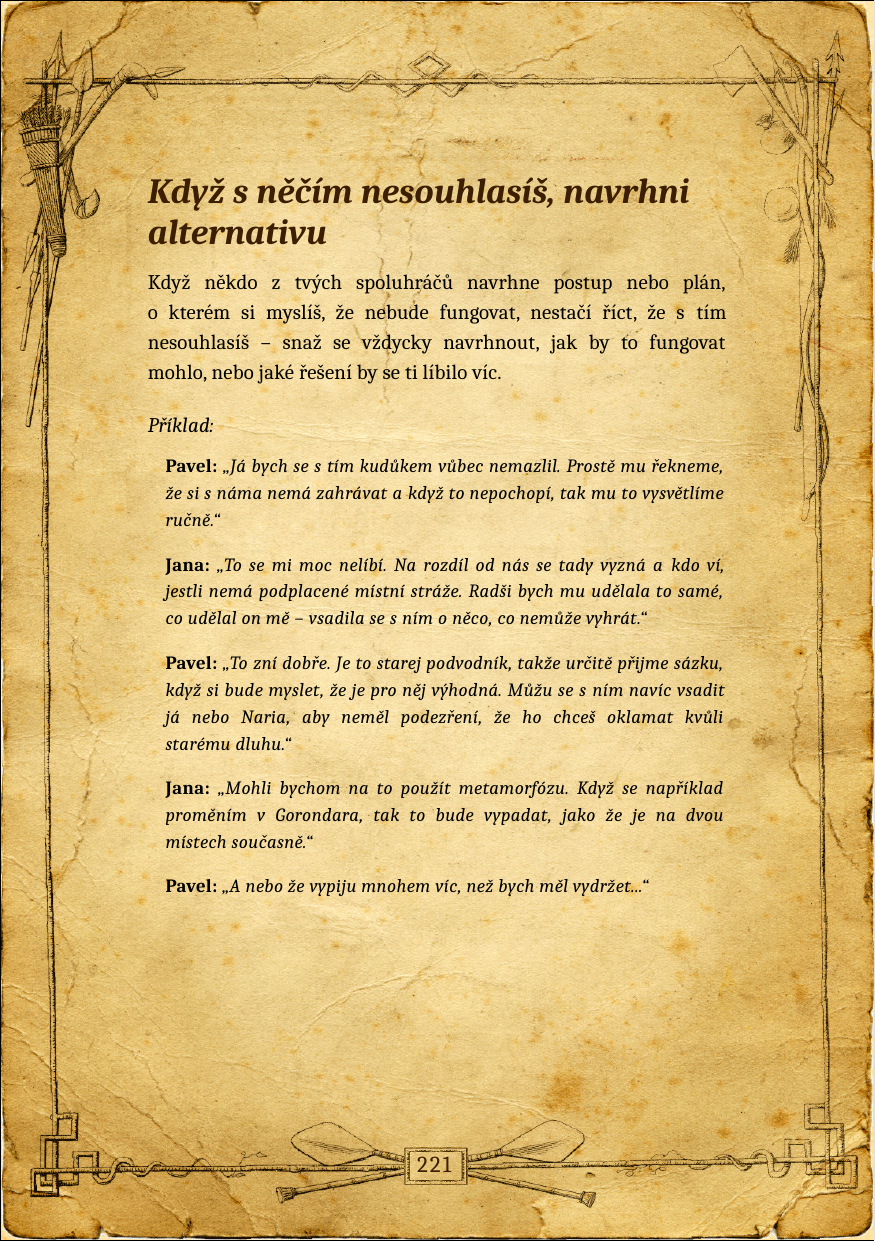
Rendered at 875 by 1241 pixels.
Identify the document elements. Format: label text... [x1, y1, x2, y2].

text Pavel: „To zní dobře. Je to starej podvodník, takže určitě přijme sázku, když si bude myslet, že je pro něj výhodná. Můžu se s⁠ ním navíc vsadit já nebo Naria, aby neměl podezření, že ho chceš oklamat kvůli starému dluhu.“ [165, 652, 726, 755]
text Jana: „To se mi moc nelíbí. Na rozdíl od nás se tady vyzná a⁠ kdo ví, jestli nemá podplacené místní stráže. Radši bych mu udělala to samé, co udělal on mě – vsadila se s⁠ ním o⁠ něco, co nemůže vyhrát.“ [165, 554, 726, 629]
picture [1, 1, 874, 1240]
text Pavel: „A⁠ nebo že vypiju mnohem víc, než bych měl vydržet...“ [165, 876, 726, 898]
text Když někdo z⁠ tvých spoluhráčů navrhne postup nebo plán, o⁠ kterém si myslíš, že nebude fungovat, nestačí říct, že s⁠ tím nesouhlasíš – snaž se vždycky navrhnout, jak by to fungovat mohlo, nebo jaké řešení by se ti líbilo víc. [148, 271, 726, 384]
text Jana: „Mohli bychom na to použít metamorfózu. Když se například proměním v⁠ Gorondara, tak to bude vypadat, jako že je na dvou místech současně.“ [165, 778, 726, 853]
text Pavel: „Já bych se s⁠ tím kudůkem vůbec nemazlil. Prostě mu řekneme, že si s⁠ náma nemá zahrávat a⁠ když to nepochopí, tak mu to vysvětlíme ručně.“ [165, 456, 726, 531]
subtitle Když s⁠ něčím nesouhlasíš, navrhni alternativu [148, 172, 726, 253]
text Příklad: [148, 414, 726, 438]
